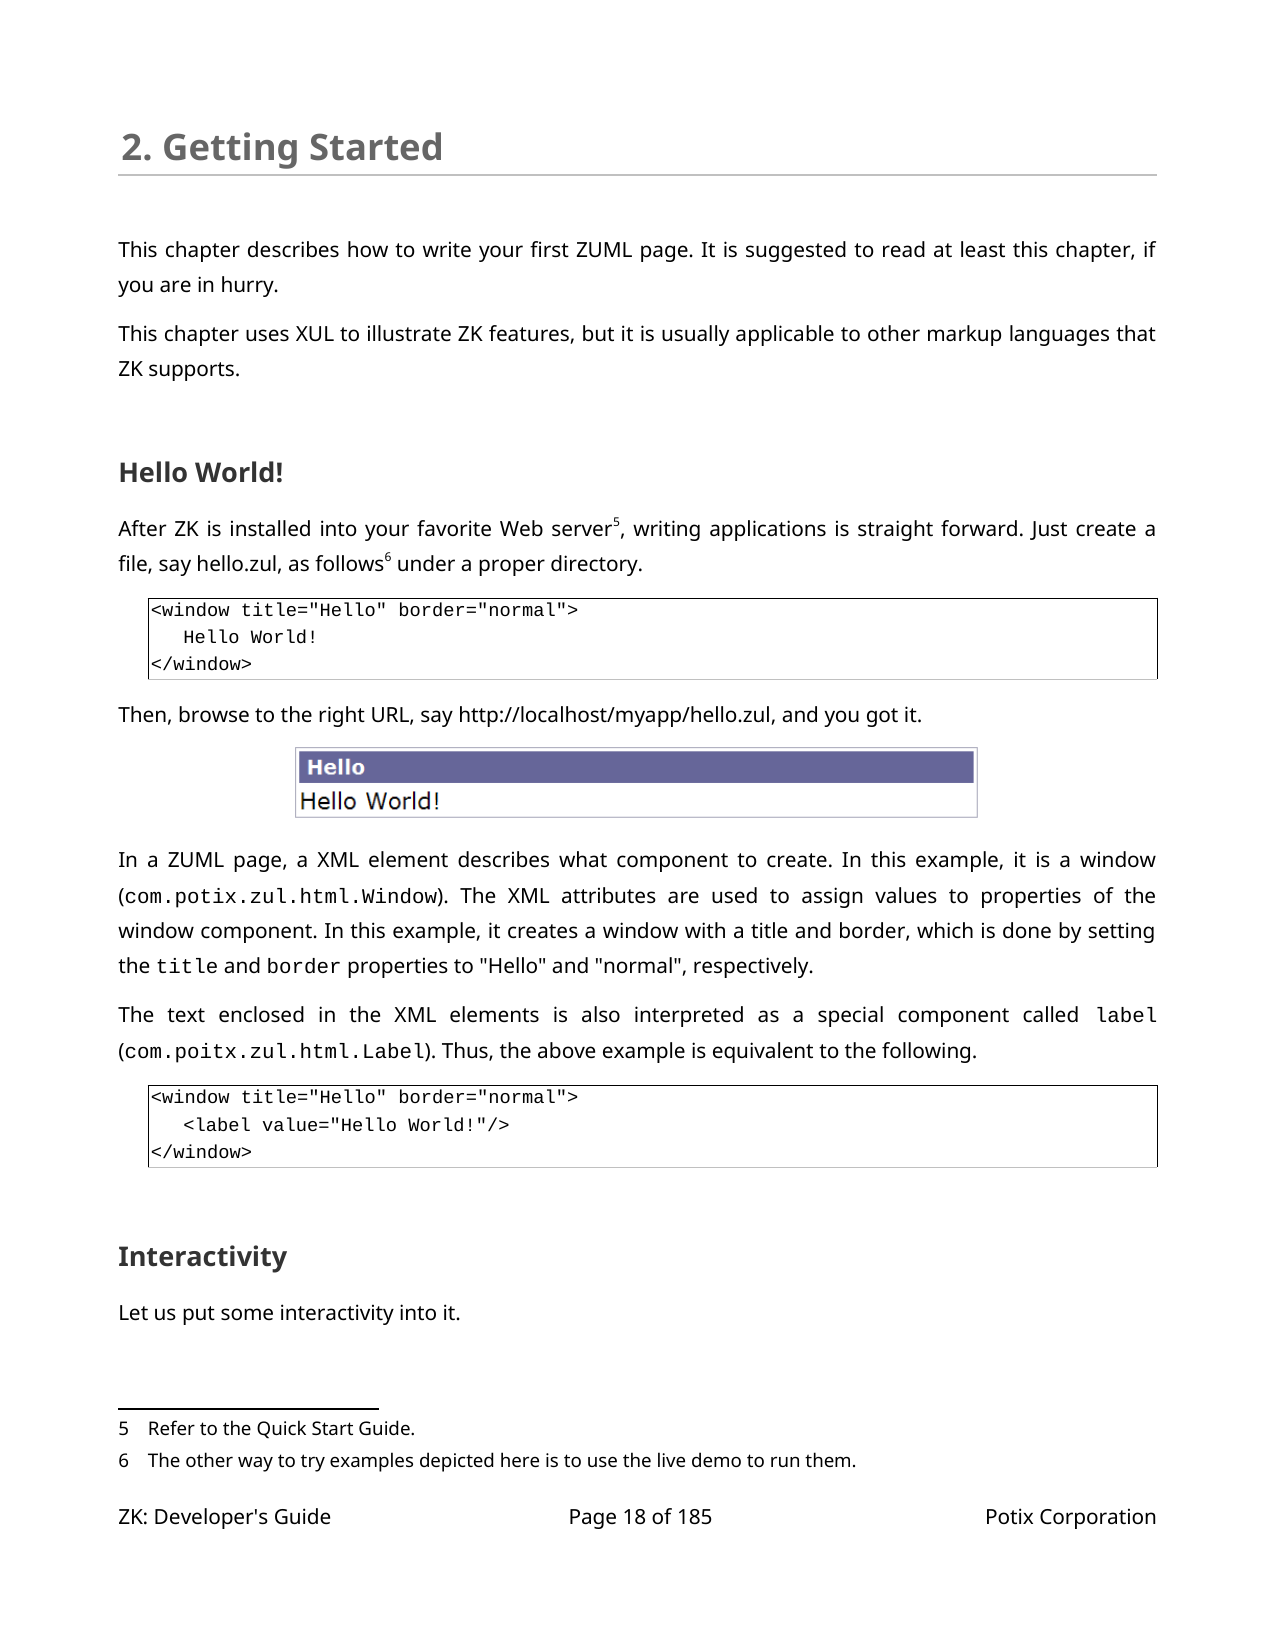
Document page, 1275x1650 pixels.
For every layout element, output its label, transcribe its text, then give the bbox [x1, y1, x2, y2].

text The text enclosed in the XML elements is also interpreted as a special component called label (com.poitx.zul.html.Label). Thus, the above example is equivalent to the following. [118, 1001, 1157, 1065]
text <window title="Hello" border="normal"> [149, 599, 1157, 622]
text In a ZUML page, a XML element describes what component to create. In this example, it is a window (com.potix.zul.html.Window). The XML attributes are used to assign values to properties of the window component. In this example, it creates a window with a title and border, which is done by setting the title and border properties to "Hello" and "normal", respectively. [118, 749, 1157, 980]
text </window> [149, 1140, 1157, 1167]
picture [293, 746, 982, 821]
text Then, browse to the right URL, say http://localhost/myapp/hello.zul, and you got it. [118, 700, 1157, 728]
text Hello World! [149, 625, 1157, 649]
text This chapter uses XUL to illustrate ZK features, but it is usually applicable to other markup languages that ZK supports. [118, 319, 1157, 382]
text Let us put some interactivity into it. [118, 1298, 1157, 1326]
subtitle 2. Getting Started [118, 118, 1157, 174]
text Refer to the Quick Start Guide. [118, 1416, 1157, 1441]
text <window title="Hello" border="normal"> [149, 1086, 1157, 1109]
subtitle Interactivity [118, 1238, 1157, 1274]
subtitle Hello World! [118, 453, 1157, 490]
text The other way to try examples depicted here is to use the live demo to run them. [118, 1447, 1157, 1473]
text <label value="Hello World!"/> [149, 1112, 1157, 1137]
text This chapter describes how to write your first ZUML page. It is suggested to read at least this chapter, if you are in hurry. [118, 235, 1157, 298]
text After ZK is installed into your favorite Web server, writing applications is straight forward. Just create a file, say hello.zul, as follows under a proper directory. [118, 514, 1157, 577]
text </window> [149, 652, 1157, 679]
